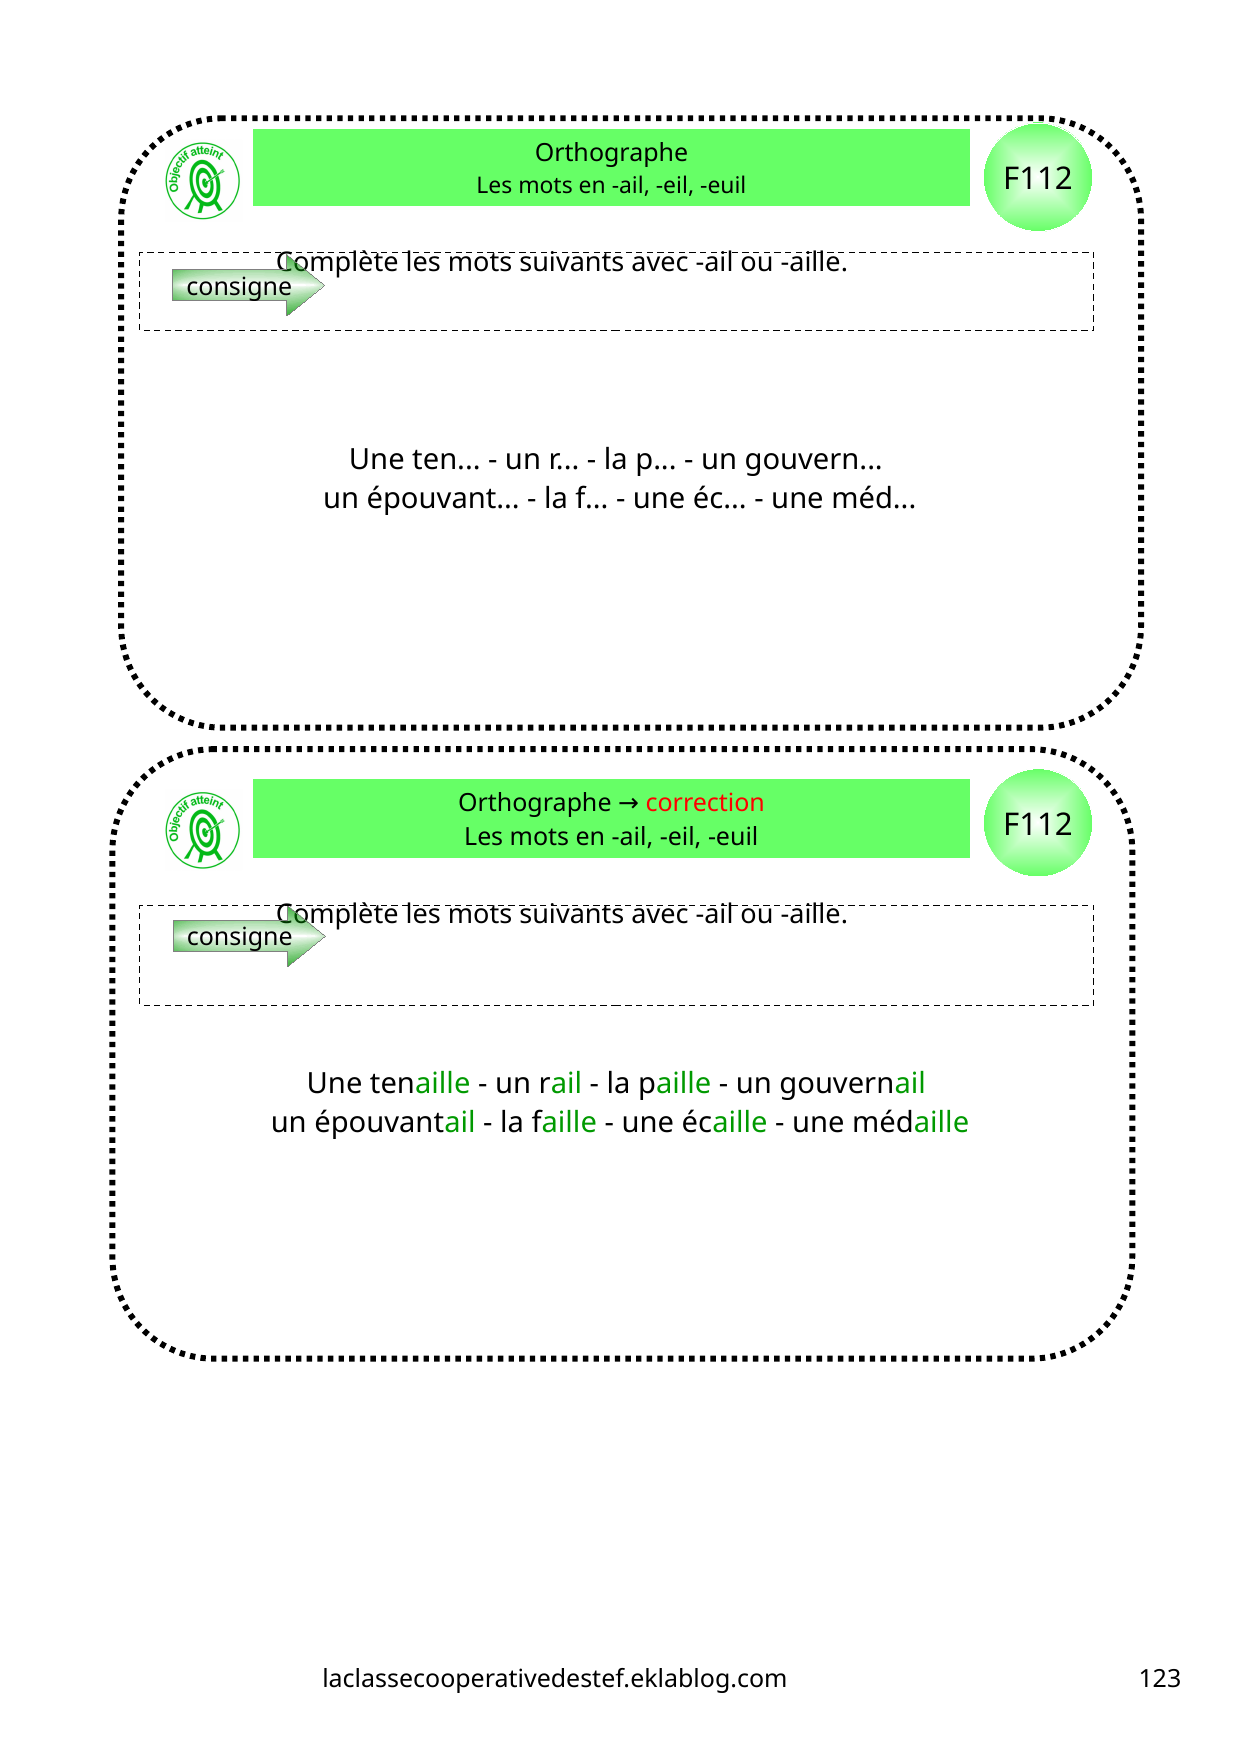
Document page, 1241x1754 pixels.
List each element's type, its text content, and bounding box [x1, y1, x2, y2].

table_cell [1098, 206, 1139, 234]
table_cell [248, 642, 991, 693]
table_header [59, 750, 101, 779]
table_cell [59, 858, 101, 887]
table_cell [289, 938, 1098, 967]
table_header [101, 750, 142, 779]
table_cell [101, 858, 142, 887]
table_cell [1098, 779, 1139, 858]
table_cell [1098, 887, 1139, 938]
table_cell [1098, 967, 1139, 1237]
table_cell [1066, 129, 1098, 206]
table_cell Orthographe → correction Les mots en -ail, -eil, -euil [253, 779, 970, 858]
table_cell [173, 291, 211, 300]
table_cell [999, 206, 1077, 216]
table_cell [970, 206, 1098, 234]
table_cell [1098, 938, 1139, 967]
table_cell [1139, 967, 1181, 1237]
table_header [59, 100, 101, 129]
table_cell [1024, 163, 1052, 191]
table_cell Une ten... - un r... - la p... - un gouvern... un épouvant... - la f... - une éc... - une méd... [142, 314, 1098, 642]
table_cell [59, 1237, 101, 1288]
table_cell [1139, 314, 1181, 642]
table_cell [1139, 887, 1181, 938]
table_cell [991, 642, 1098, 693]
table_header [259, 290, 318, 300]
table_cell [970, 779, 1004, 858]
table_header [1139, 100, 1181, 129]
table_cell [59, 967, 101, 1237]
table_header [142, 100, 252, 129]
table_cell [101, 1237, 142, 1288]
table_cell [59, 887, 101, 938]
table_cell [1139, 938, 1181, 967]
table_header [1098, 100, 1139, 129]
table_cell [59, 234, 101, 285]
table_cell [1139, 285, 1181, 314]
table_cell [1098, 314, 1139, 642]
table_cell Complète les mots suivants avec -ail ou -aille. [142, 234, 1098, 285]
table_cell [59, 642, 101, 693]
table_cell [291, 285, 1098, 314]
table_cell [142, 858, 252, 887]
table_cell [1072, 779, 1098, 858]
table_cell [253, 858, 970, 887]
table_cell [101, 967, 142, 1237]
table_cell [142, 938, 287, 967]
table_cell [1139, 642, 1181, 693]
table_cell [142, 642, 248, 693]
table_cell [1004, 789, 1072, 856]
table_header [1139, 750, 1181, 779]
table_header [970, 750, 1098, 779]
table_cell [1098, 129, 1139, 206]
table_cell Complète les mots suivants avec -ail ou -aille. [142, 887, 1098, 938]
table_cell [59, 129, 101, 206]
table_cell [1098, 1237, 1139, 1288]
table_header [970, 100, 1098, 129]
table_header [194, 294, 258, 300]
picture [164, 789, 243, 871]
table_cell [142, 285, 286, 314]
table_cell [1098, 858, 1139, 887]
table_cell [101, 314, 142, 642]
table_cell [59, 779, 101, 858]
table_cell [1098, 285, 1139, 314]
table_cell [101, 234, 142, 285]
picture [164, 139, 243, 222]
table_cell [1139, 779, 1181, 858]
table_cell [1139, 858, 1181, 887]
table_cell [59, 314, 101, 642]
table_cell [1098, 234, 1139, 285]
table_cell [1139, 206, 1181, 234]
table_cell Une tenaille - un rail - la paille - un gouvernail un épouvantail - la faille - une écaille - une médaille [142, 967, 1098, 1237]
table_cell [101, 285, 142, 314]
table_cell [253, 206, 970, 234]
table_cell [101, 642, 142, 693]
table_cell [101, 938, 142, 967]
table_cell [142, 206, 252, 234]
table_header [101, 100, 142, 129]
table_cell [59, 285, 101, 314]
table_cell [101, 779, 142, 858]
table_cell [142, 1237, 248, 1288]
table_header [1098, 750, 1139, 779]
table_header [142, 750, 252, 779]
table_cell [248, 1237, 991, 1288]
table_cell [1139, 1237, 1181, 1288]
table_cell [101, 206, 142, 234]
table_header [253, 100, 970, 129]
table_cell [1139, 129, 1181, 206]
table_cell [142, 779, 252, 858]
table_cell [1098, 642, 1139, 693]
table_cell [1139, 234, 1181, 285]
table_cell [142, 129, 252, 206]
table_cell [970, 129, 1010, 206]
table_header [253, 750, 970, 779]
table_cell Orthographe Les mots en -ail, -eil, -euil [253, 129, 970, 206]
table_cell [59, 938, 101, 967]
table_cell [970, 858, 1098, 887]
table_cell [287, 295, 312, 304]
table_cell [59, 206, 101, 234]
table_cell [991, 1237, 1098, 1288]
table_cell [101, 129, 142, 206]
table_cell [101, 887, 142, 938]
